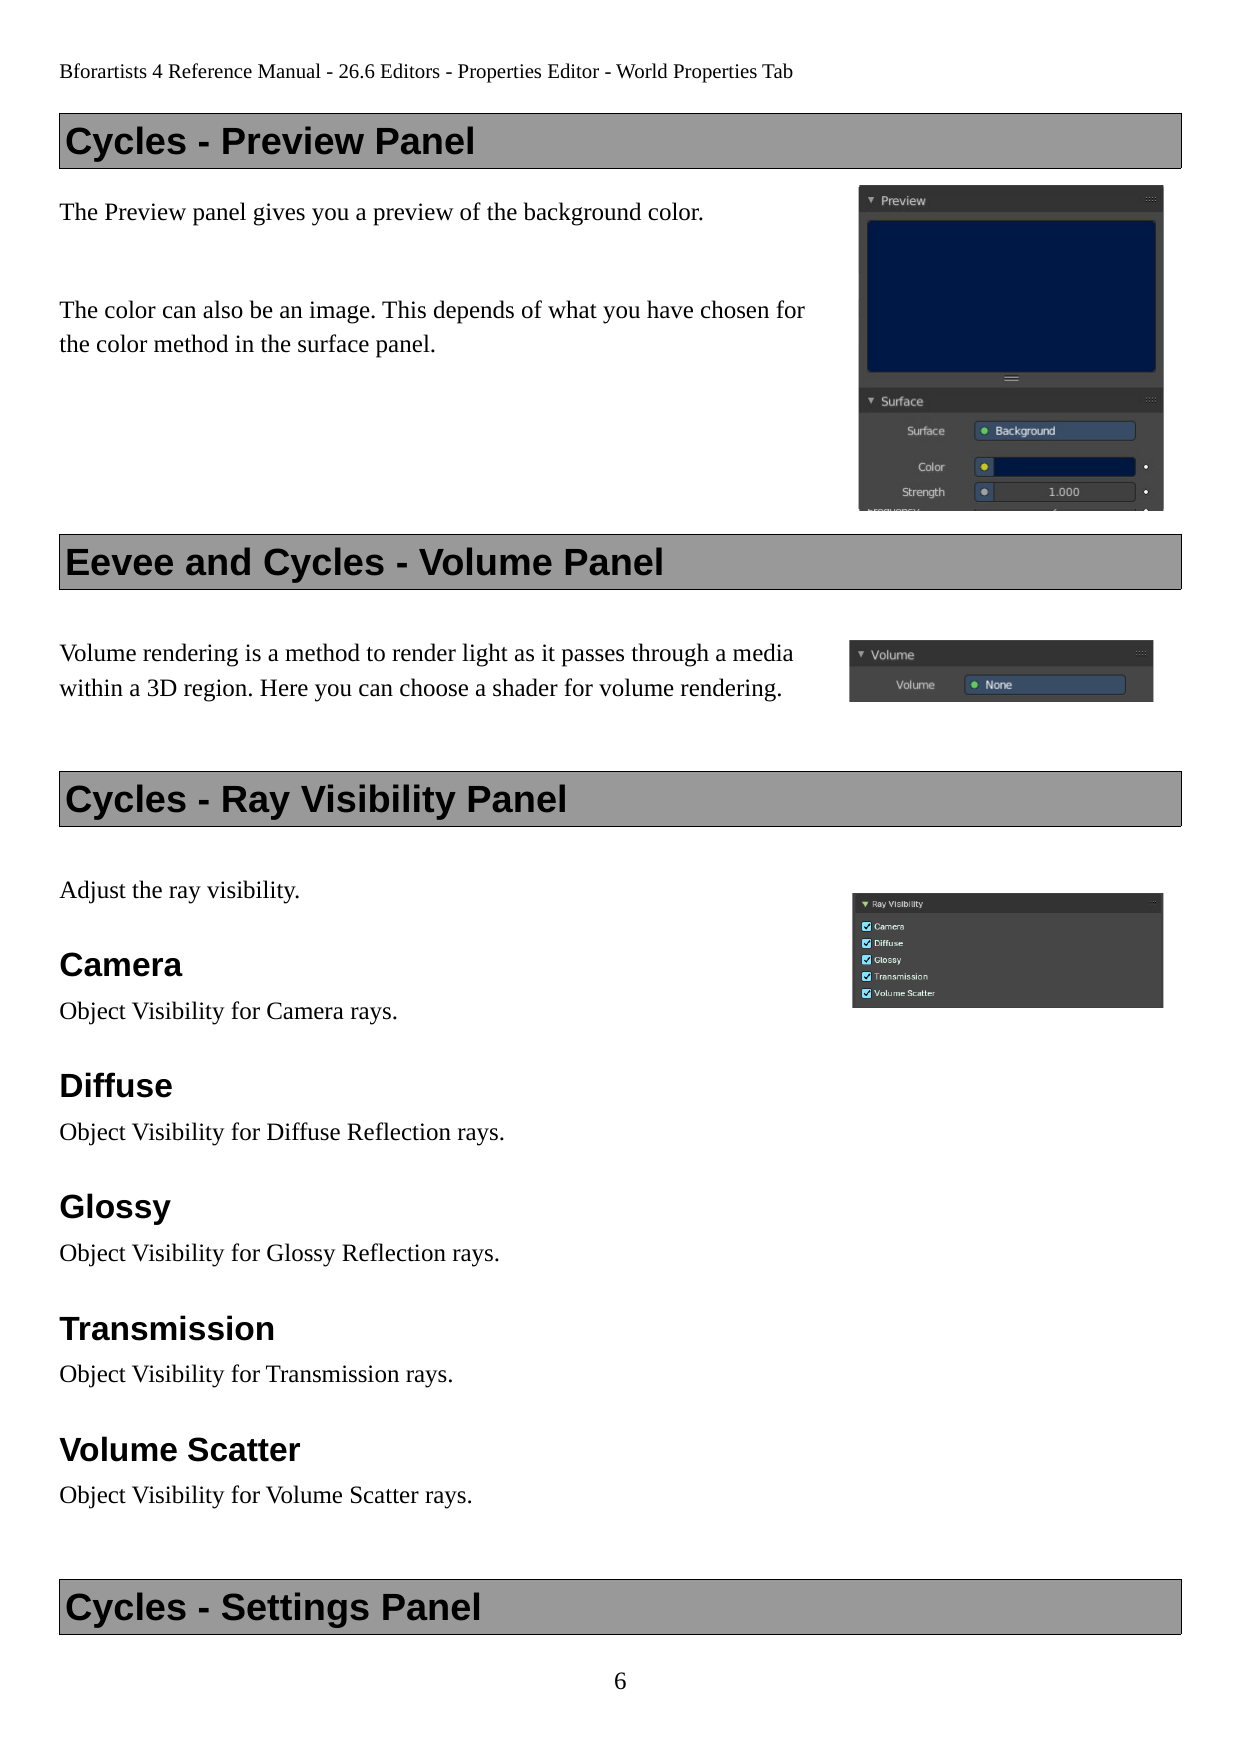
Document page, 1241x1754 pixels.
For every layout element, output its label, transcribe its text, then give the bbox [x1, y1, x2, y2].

text The color can also be an image. This depends of what you have chosen for the color method in the surface panel. [59, 295, 858, 358]
text Adjust the ray visibility. [59, 875, 1181, 904]
table_header Cycles - Ray Visibility Panel [60, 772, 1181, 826]
picture [849, 640, 1154, 702]
subtitle Diffuse [59, 1066, 1181, 1105]
table_header Cycles - Settings Panel [60, 1580, 1181, 1634]
text Object Visibility for Diffuse Reflection rays. [59, 1117, 1181, 1146]
text The Preview panel gives you a preview of the background color. [59, 197, 858, 225]
picture [858, 185, 1164, 511]
table_header Eevee and Cycles - Volume Panel [60, 535, 1181, 589]
text Object Visibility for Glossy Reflection rays. [59, 1238, 1181, 1267]
subtitle [1164, 945, 1181, 984]
text Object Visibility for Transmission rays. [59, 1359, 1181, 1388]
subtitle Camera [59, 945, 852, 984]
text Volume rendering is a method to render light as it passes through a media within a 3D region. Here you can choose a shader for volume rendering. [59, 638, 1181, 702]
table_header Cycles - Preview Panel [60, 114, 1181, 168]
subtitle Glossy [59, 1187, 1181, 1226]
text Object Visibility for Volume Scatter rays. [59, 1481, 1181, 1509]
subtitle Volume Scatter [59, 1429, 1181, 1468]
picture [852, 893, 1164, 1008]
subtitle Transmission [59, 1308, 1181, 1347]
text Object Visibility for Camera rays. [59, 996, 1181, 1025]
